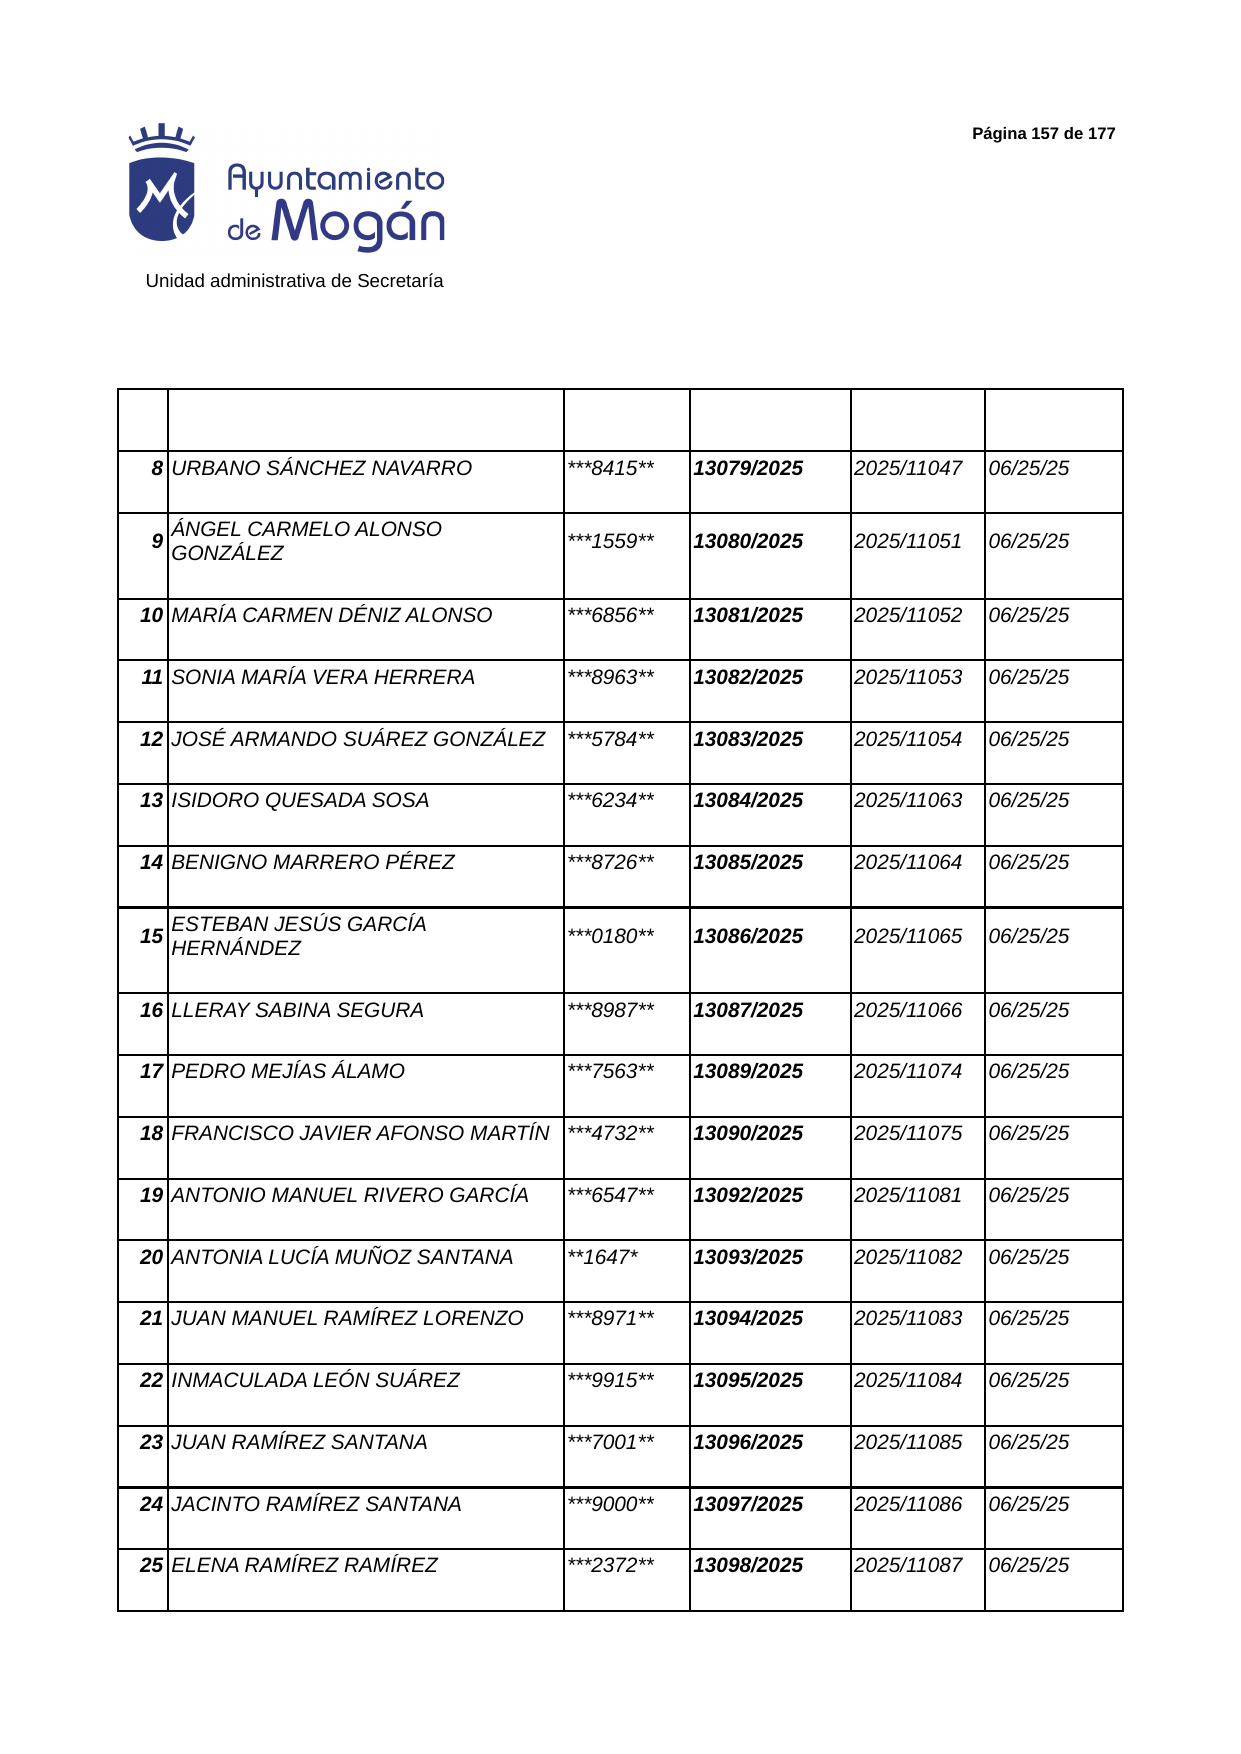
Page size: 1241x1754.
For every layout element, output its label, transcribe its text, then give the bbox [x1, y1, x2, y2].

table_cell [852, 390, 984, 450]
table_cell ***9000** [565, 1489, 689, 1548]
table_cell ESTEBAN JESÚS GARCÍA HERNÁNDEZ [169, 909, 563, 992]
table_cell FRANCISCO JAVIER AFONSO MARTÍN [169, 1118, 563, 1177]
table_cell 13092/2025 [691, 1180, 850, 1239]
table_cell 25/06/25 [986, 600, 1122, 659]
table_cell MARÍA CARMEN DÉNIZ ALONSO [169, 600, 563, 659]
table_cell 2025/11054 [852, 723, 984, 783]
table_cell 8 [119, 452, 167, 512]
table_cell 25/06/25 [986, 1489, 1122, 1548]
table_cell 23 [119, 1427, 167, 1486]
table_cell ISIDORO QUESADA SOSA [169, 785, 563, 845]
table_cell 25/06/25 [986, 514, 1122, 598]
table_cell 13095/2025 [691, 1365, 850, 1424]
table_cell 25/06/25 [986, 1365, 1122, 1424]
table_cell 2025/11052 [852, 600, 984, 659]
table_cell 2025/11087 [852, 1550, 984, 1610]
table_cell ***1559** [565, 514, 689, 598]
table_cell 25/06/25 [986, 994, 1122, 1054]
table_cell 13098/2025 [691, 1550, 850, 1610]
table_cell 13089/2025 [691, 1056, 850, 1116]
table_cell 25/06/25 [986, 661, 1122, 721]
table_cell 13080/2025 [691, 514, 850, 598]
table_cell 2025/11053 [852, 661, 984, 721]
table_cell SONIA MARÍA VERA HERRERA [169, 661, 563, 721]
table_cell 25/06/25 [986, 847, 1122, 906]
table_cell 25/06/25 [986, 1118, 1122, 1177]
table_cell 21 [119, 1303, 167, 1363]
table_cell ***6856** [565, 600, 689, 659]
table_cell 13081/2025 [691, 600, 850, 659]
table_cell 2025/11081 [852, 1180, 984, 1239]
table_cell 2025/11082 [852, 1241, 984, 1301]
table_cell 25/06/25 [986, 452, 1122, 512]
table_cell 13085/2025 [691, 847, 850, 906]
table_cell 9 [119, 514, 167, 598]
table_cell ***8963** [565, 661, 689, 721]
table_cell JOSÉ ARMANDO SUÁREZ GONZÁLEZ [169, 723, 563, 783]
table_cell 13082/2025 [691, 661, 850, 721]
table_cell JUAN MANUEL RAMÍREZ LORENZO [169, 1303, 563, 1363]
table_cell LLERAY SABINA SEGURA [169, 994, 563, 1054]
table_cell 13079/2025 [691, 452, 850, 512]
table_cell 13094/2025 [691, 1303, 850, 1363]
table_cell 18 [119, 1118, 167, 1177]
table_cell 2025/11051 [852, 514, 984, 598]
table_cell ANTONIO MANUEL RIVERO GARCÍA [169, 1180, 563, 1239]
table_cell **1647* [565, 1241, 689, 1301]
table_cell 10 [119, 600, 167, 659]
table_cell [691, 390, 850, 450]
table_cell URBANO SÁNCHEZ NAVARRO [169, 452, 563, 512]
table_cell 25/06/25 [986, 1550, 1122, 1610]
table_cell JACINTO RAMÍREZ SANTANA [169, 1489, 563, 1548]
table_cell 25/06/25 [986, 1180, 1122, 1239]
table_cell 2025/11075 [852, 1118, 984, 1177]
table_cell ÁNGEL CARMELO ALONSO GONZÁLEZ [169, 514, 563, 598]
table_cell 22 [119, 1365, 167, 1424]
table_cell 2025/11074 [852, 1056, 984, 1116]
table_cell 20 [119, 1241, 167, 1301]
table_cell 13 [119, 785, 167, 845]
table_cell 2025/11085 [852, 1427, 984, 1486]
table_cell ***8415** [565, 452, 689, 512]
table_cell [565, 390, 689, 450]
picture [128, 123, 445, 259]
table_cell 13097/2025 [691, 1489, 850, 1548]
table_cell 2025/11047 [852, 452, 984, 512]
table_cell [986, 390, 1122, 450]
table_cell 2025/11086 [852, 1489, 984, 1548]
table_cell ANTONIA LUCÍA MUÑOZ SANTANA [169, 1241, 563, 1301]
table_cell 15 [119, 909, 167, 992]
table_cell JUAN RAMÍREZ SANTANA [169, 1427, 563, 1486]
table_cell PEDRO MEJÍAS ÁLAMO [169, 1056, 563, 1116]
table_cell 25/06/25 [986, 1303, 1122, 1363]
table_cell [119, 390, 167, 450]
table_cell 25/06/25 [986, 1427, 1122, 1486]
table_cell 25/06/25 [986, 909, 1122, 992]
table_cell ***9915** [565, 1365, 689, 1424]
table_cell ***8971** [565, 1303, 689, 1363]
table_cell 25/06/25 [986, 785, 1122, 845]
table_cell 13096/2025 [691, 1427, 850, 1486]
table_cell ***7563** [565, 1056, 689, 1116]
table_cell ***8987** [565, 994, 689, 1054]
table_cell 13084/2025 [691, 785, 850, 845]
table_cell BENIGNO MARRERO PÉREZ [169, 847, 563, 906]
table_cell [169, 390, 563, 450]
table_cell 19 [119, 1180, 167, 1239]
table_cell ***7001** [565, 1427, 689, 1486]
table_cell 13087/2025 [691, 994, 850, 1054]
table_cell 16 [119, 994, 167, 1054]
table_cell 25/06/25 [986, 723, 1122, 783]
table_cell 2025/11066 [852, 994, 984, 1054]
table_cell 13093/2025 [691, 1241, 850, 1301]
table_cell 25 [119, 1550, 167, 1610]
table_cell 14 [119, 847, 167, 906]
table_cell 2025/11084 [852, 1365, 984, 1424]
table_cell ***4732** [565, 1118, 689, 1177]
table_cell ***2372** [565, 1550, 689, 1610]
table_cell 17 [119, 1056, 167, 1116]
table_cell 2025/11064 [852, 847, 984, 906]
table_cell 13083/2025 [691, 723, 850, 783]
table_cell 2025/11065 [852, 909, 984, 992]
table_cell ***5784** [565, 723, 689, 783]
table_cell 2025/11083 [852, 1303, 984, 1363]
table_cell 25/06/25 [986, 1241, 1122, 1301]
table_cell 24 [119, 1489, 167, 1548]
table_cell ***6547** [565, 1180, 689, 1239]
table_cell ***8726** [565, 847, 689, 906]
table_cell 11 [119, 661, 167, 721]
table_cell ***6234** [565, 785, 689, 845]
table_cell 25/06/25 [986, 1056, 1122, 1116]
table_cell 13086/2025 [691, 909, 850, 992]
table_cell 2025/11063 [852, 785, 984, 845]
table_cell 12 [119, 723, 167, 783]
table_cell INMACULADA LEÓN SUÁREZ [169, 1365, 563, 1424]
table_cell ***0180** [565, 909, 689, 992]
table_cell ELENA RAMÍREZ RAMÍREZ [169, 1550, 563, 1610]
table_cell 13090/2025 [691, 1118, 850, 1177]
